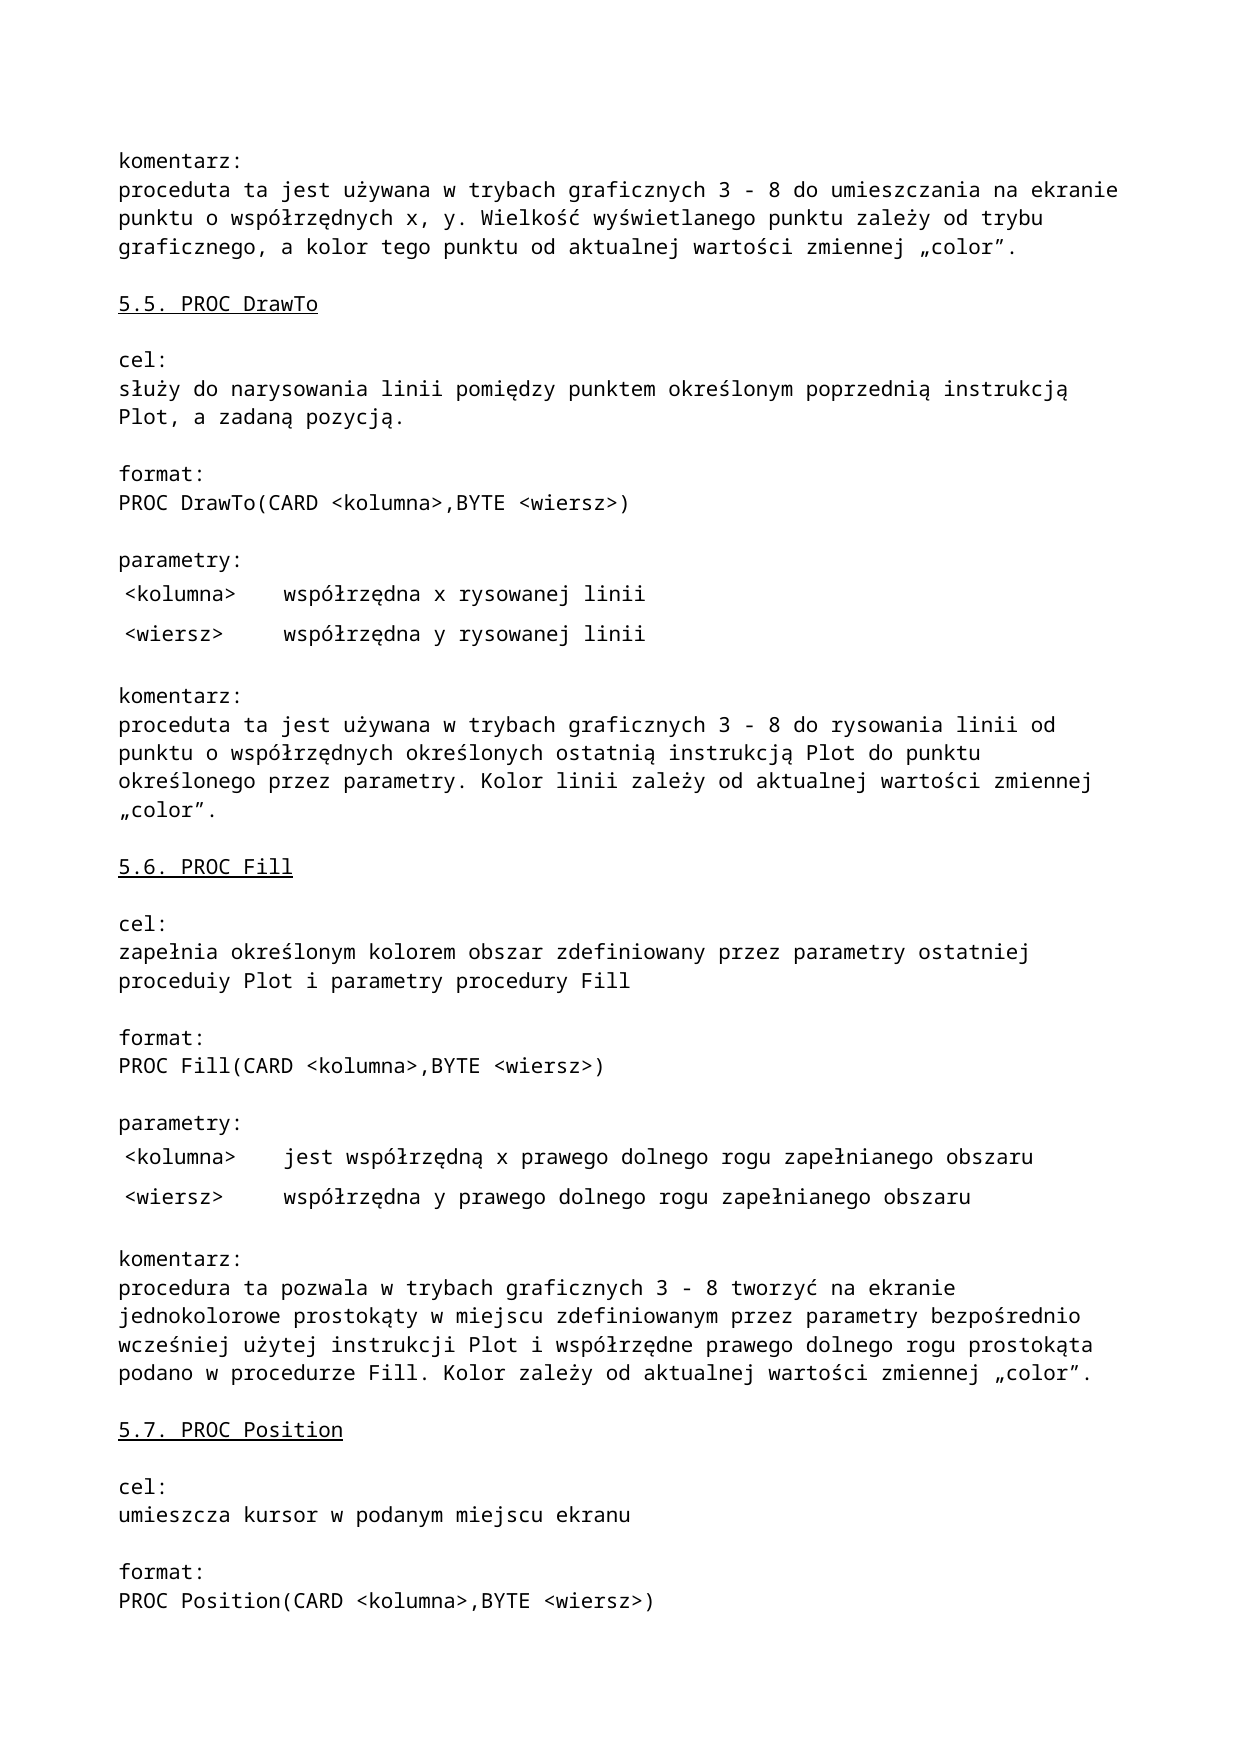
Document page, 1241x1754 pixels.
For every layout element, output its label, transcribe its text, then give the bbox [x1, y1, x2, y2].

text parametry: [118, 1108, 1122, 1136]
text zapełnia określonym kolorem obszar zdefiniowany przez parametry ostatniej proceduiy Plot i parametry procedury Fill [118, 937, 1122, 994]
text procedura ta pozwala w trybach graficznych 3 - 8 tworzyć na ekranie jednokolorowe prostokąty w miejscu zdefiniowanym przez parametry bezpośrednio wcześniej użytej instrukcji Plot i współrzędne prawego dolnego rogu prostokąta podano w procedurze Fill. Kolor zależy od aktualnej wartości zmiennej „color”. [118, 1273, 1122, 1387]
text format: [118, 1023, 1122, 1051]
table_cell współrzędna y rysowanej linii [278, 613, 1123, 653]
text służy do narysowania linii pomiędzy punktem określonym poprzednią instrukcją Plot, a zadaną pozycją. [118, 374, 1122, 431]
text PROC Fill(CARD <kolumna>,BYTE <wiersz>) [118, 1051, 1122, 1079]
text format: [118, 1557, 1122, 1586]
text proceduta ta jest używana w trybach graficznych 3 - 8 do umieszczania na ekranie punktu o współrzędnych x, y. Wielkość wyświetlanego punktu zależy od trybu graficznego, a kolor tego punktu od aktualnej wartości zmiennej „color”. [118, 175, 1122, 260]
text PROC Position(CARD <kolumna>,BYTE <wiersz>) [118, 1586, 1122, 1614]
text komentarz: [118, 147, 1122, 175]
table_cell współrzędna y prawego dolnego rogu zapełnianego obszaru [278, 1176, 1123, 1216]
text umieszcza kursor w podanym miejscu ekranu [118, 1501, 1122, 1529]
text 5.7. PROC Position [118, 1415, 1122, 1444]
text 5.5. PROC DrawTo [118, 289, 1122, 317]
table_header współrzędna x rysowanej linii [278, 573, 1123, 613]
table_cell <wiersz> [118, 613, 277, 653]
table_header <kolumna> [118, 1136, 277, 1176]
table_cell <wiersz> [118, 1176, 277, 1216]
text parametry: [118, 545, 1122, 573]
text PROC DrawTo(CARD <kolumna>,BYTE <wiersz>) [118, 488, 1122, 516]
text cel: [118, 346, 1122, 374]
text 5.6. PROC Fill [118, 852, 1122, 880]
table_header <kolumna> [118, 573, 277, 613]
text proceduta ta jest używana w trybach graficznych 3 - 8 do rysowania linii od punktu o współrzędnych określonych ostatnią instrukcją Plot do punktu określonego przez parametry. Kolor linii zależy od aktualnej wartości zmiennej „color”. [118, 710, 1122, 823]
table_header jest współrzędną x prawego dolnego rogu zapełnianego obszaru [278, 1136, 1123, 1176]
text cel: [118, 1472, 1122, 1501]
text komentarz: [118, 681, 1122, 710]
text cel: [118, 909, 1122, 937]
text komentarz: [118, 1244, 1122, 1273]
text format: [118, 459, 1122, 488]
